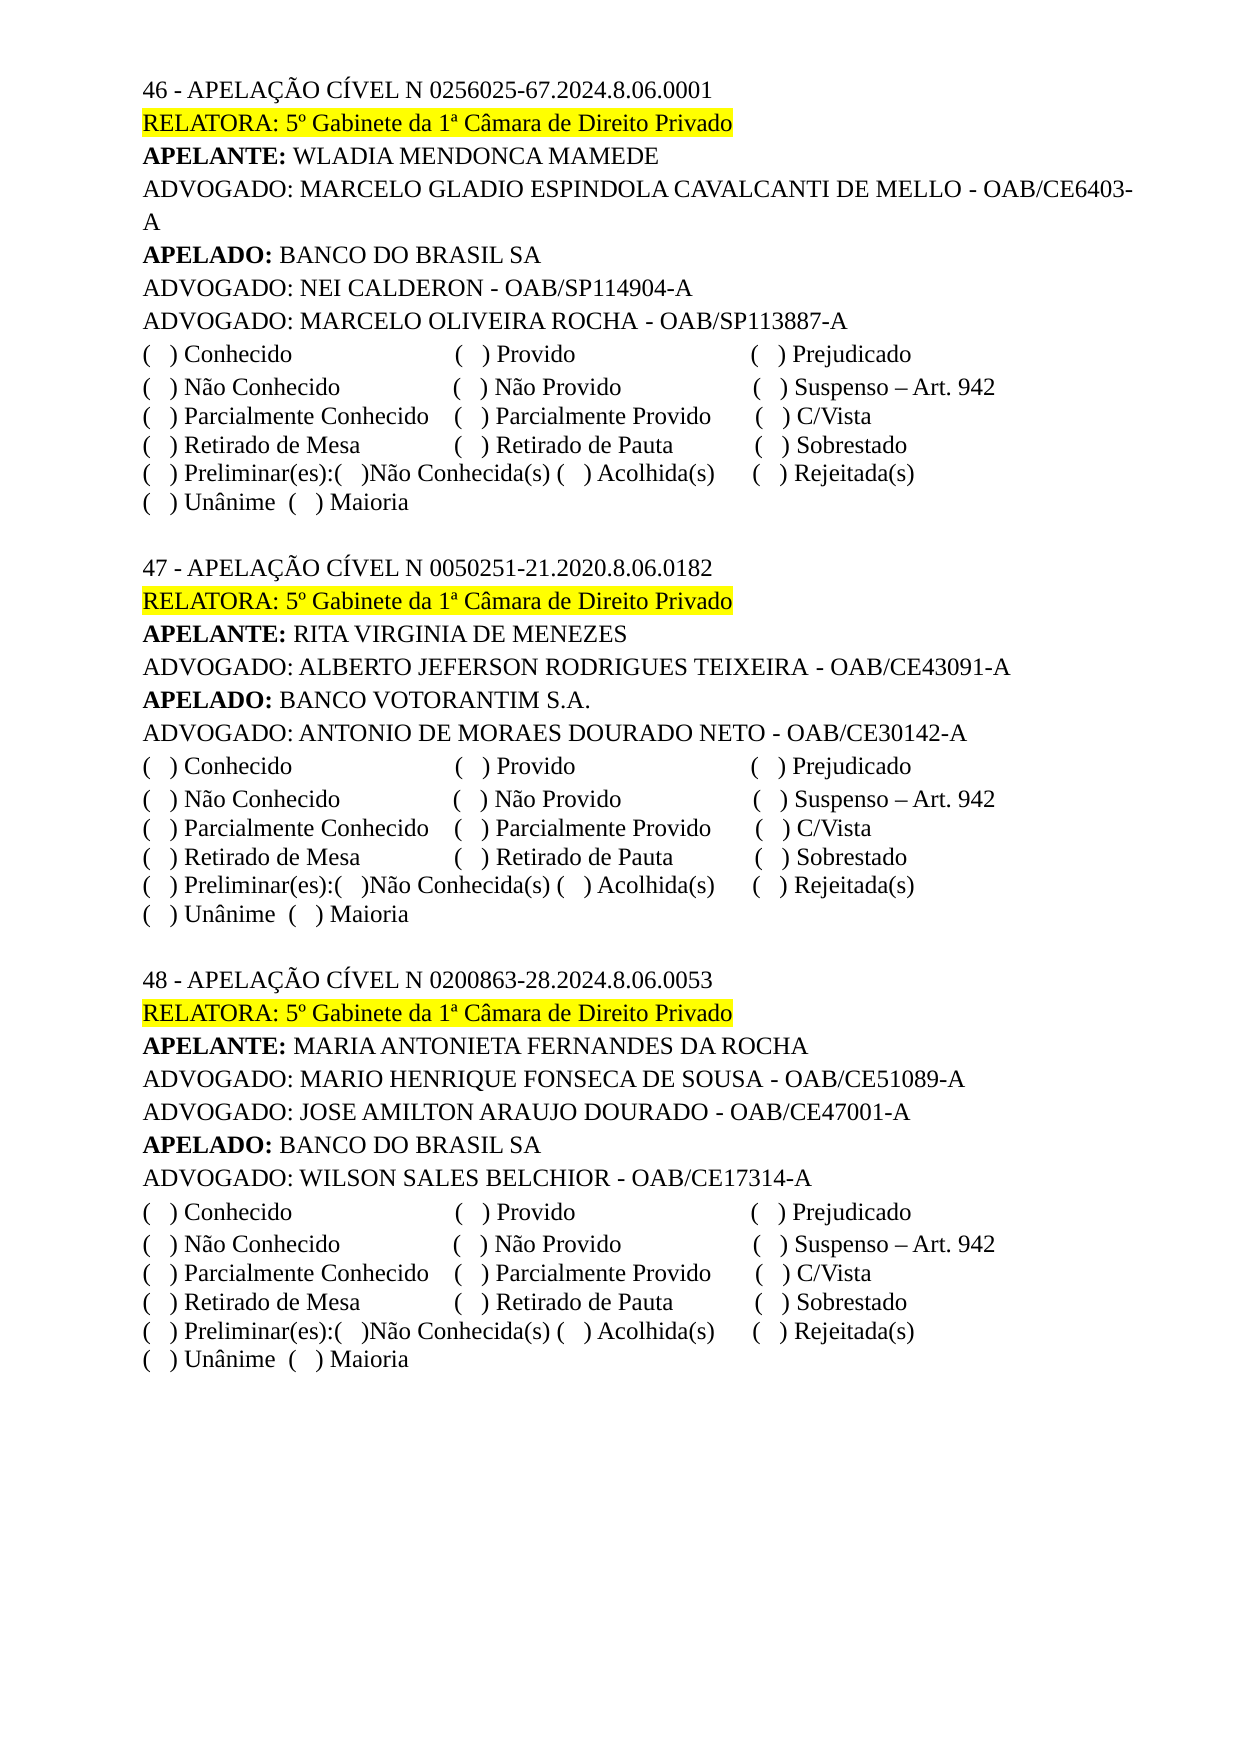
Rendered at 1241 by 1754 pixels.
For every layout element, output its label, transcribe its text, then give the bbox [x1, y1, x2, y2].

text ( ) Não Conhecido ( ) Não Provido ( ) Suspenso – Art. 942 [142, 372, 1158, 401]
text ( ) Parcialmente Conhecido ( ) Parcialmente Provido ( ) C/Vista [142, 401, 1158, 430]
text ( ) Preliminar(es):( )Não Conhecida(s) ( ) Acolhida(s) ( ) Rejeitada(s) [142, 1316, 1158, 1344]
text ( ) Não Conhecido ( ) Não Provido ( ) Suspenso – Art. 942 [142, 1229, 1158, 1258]
text ( ) Preliminar(es):( )Não Conhecida(s) ( ) Acolhida(s) ( ) Rejeitada(s) [142, 871, 1158, 899]
text ( ) Não Conhecido ( ) Não Provido ( ) Suspenso – Art. 942 [142, 784, 1158, 813]
text ( ) Retirado de Mesa ( ) Retirado de Pauta ( ) Sobrestado [142, 1287, 1158, 1316]
text ( ) Unânime ( ) Maioria 48 - APELAÇÃO CÍVEL N 0200863-28.2024.8.06.0053 RELATORA: 5º Gabinete da 1ª Câmara de Direito Privado APELANTE: MARIA ANTONIETA FERNANDES DA ROCHA ADVOGADO: MARIO HENRIQUE FONSECA DE SOUSA - OAB/CE51089-A ADVOGADO: JOSE AMILTON ARAUJO DOURADO - OAB/CE47001-A APELADO: BANCO DO BRASIL SA ADVOGADO: WILSON SALES BELCHIOR - OAB/CE17314-A ( ) Conhecido ( ) Provido ( ) Prejudicado [142, 899, 1141, 1225]
text ( ) Parcialmente Conhecido ( ) Parcialmente Provido ( ) C/Vista [142, 813, 1158, 842]
text ( ) Unânime ( ) Maioria [142, 1344, 1141, 1472]
text ( ) Retirado de Mesa ( ) Retirado de Pauta ( ) Sobrestado [142, 430, 1158, 458]
text ( ) Retirado de Mesa ( ) Retirado de Pauta ( ) Sobrestado [142, 842, 1158, 871]
text ( ) Unânime ( ) Maioria 47 - APELAÇÃO CÍVEL N 0050251-21.2020.8.06.0182 RELATORA: 5º Gabinete da 1ª Câmara de Direito Privado APELANTE: RITA VIRGINIA DE MENEZES ADVOGADO: ALBERTO JEFERSON RODRIGUES TEIXEIRA - OAB/CE43091-A APELADO: BANCO VOTORANTIM S.A. ADVOGADO: ANTONIO DE MORAES DOURADO NETO - OAB/CE30142-A ( ) Conhecido ( ) Provido ( ) Prejudicado [142, 487, 1141, 780]
text 46 - APELAÇÃO CÍVEL N 0256025-67.2024.8.06.0001 RELATORA: 5º Gabinete da 1ª Câmara de Direito Privado APELANTE: WLADIA MENDONCA MAMEDE ADVOGADO: MARCELO GLADIO ESPINDOLA CAVALCANTI DE MELLO - OAB/CE6403-A APELADO: BANCO DO BRASIL SA ADVOGADO: NEI CALDERON - OAB/SP114904-A ADVOGADO: MARCELO OLIVEIRA ROCHA - OAB/SP113887-A ( ) Conhecido ( ) Provido ( ) Prejudicado [142, 75, 1141, 368]
text ( ) Preliminar(es):( )Não Conhecida(s) ( ) Acolhida(s) ( ) Rejeitada(s) [142, 458, 1158, 487]
text ( ) Parcialmente Conhecido ( ) Parcialmente Provido ( ) C/Vista [142, 1258, 1158, 1287]
